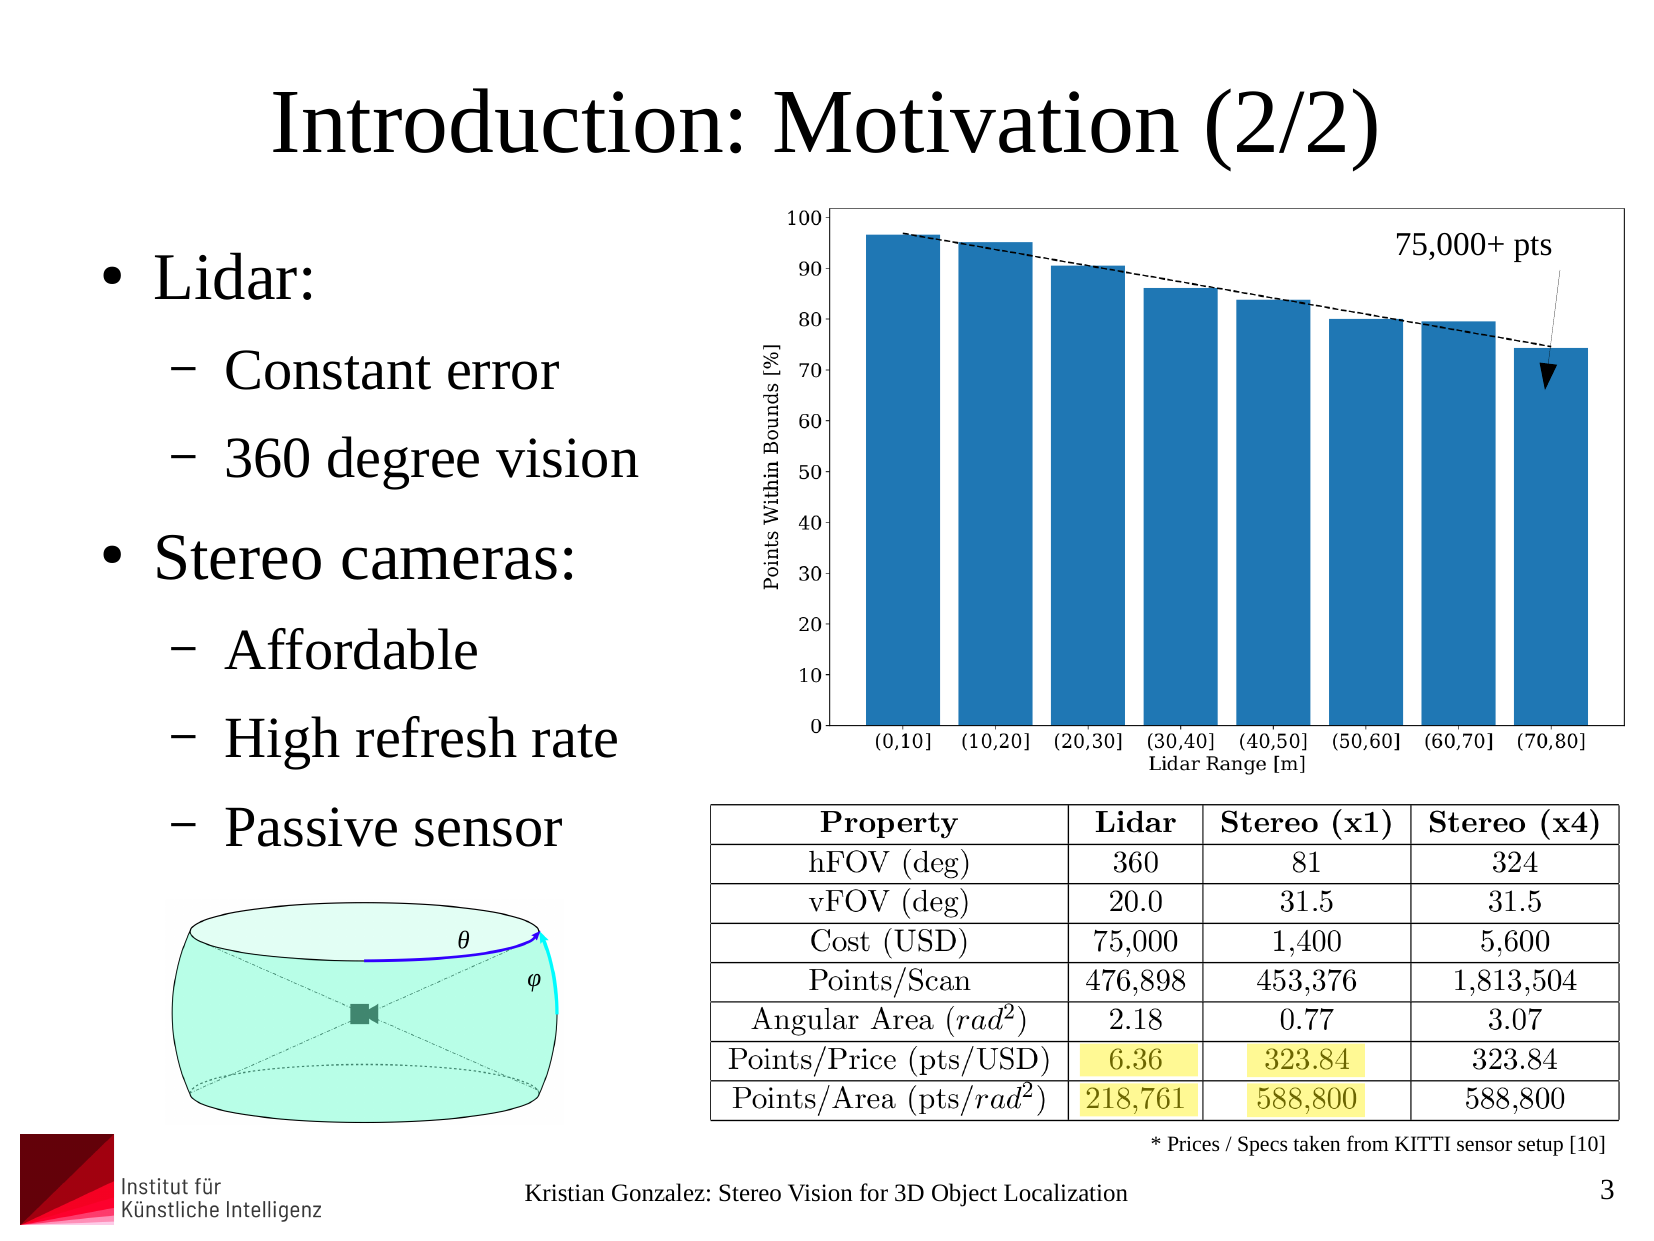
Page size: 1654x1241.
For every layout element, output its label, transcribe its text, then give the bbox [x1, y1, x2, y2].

picture [759, 206, 1626, 777]
text_box [1079, 1043, 1198, 1077]
text_box [1079, 1083, 1198, 1117]
text_box [1247, 1083, 1365, 1118]
text_box 75,000+ pts [1380, 218, 1568, 271]
picture [705, 798, 1624, 1126]
title Introduction: Motivation (2/2) [170, 53, 1483, 189]
text_box [1247, 1043, 1365, 1078]
text_box * Prices / Specs taken from KITTI sensor setup [10] [1135, 1125, 1622, 1165]
picture [20, 1134, 321, 1225]
list Lidar: Constant error 360 degree vision Stereo cameras: Affordable High refresh rate Passive sensor [82, 240, 1571, 1126]
picture [165, 899, 564, 1125]
